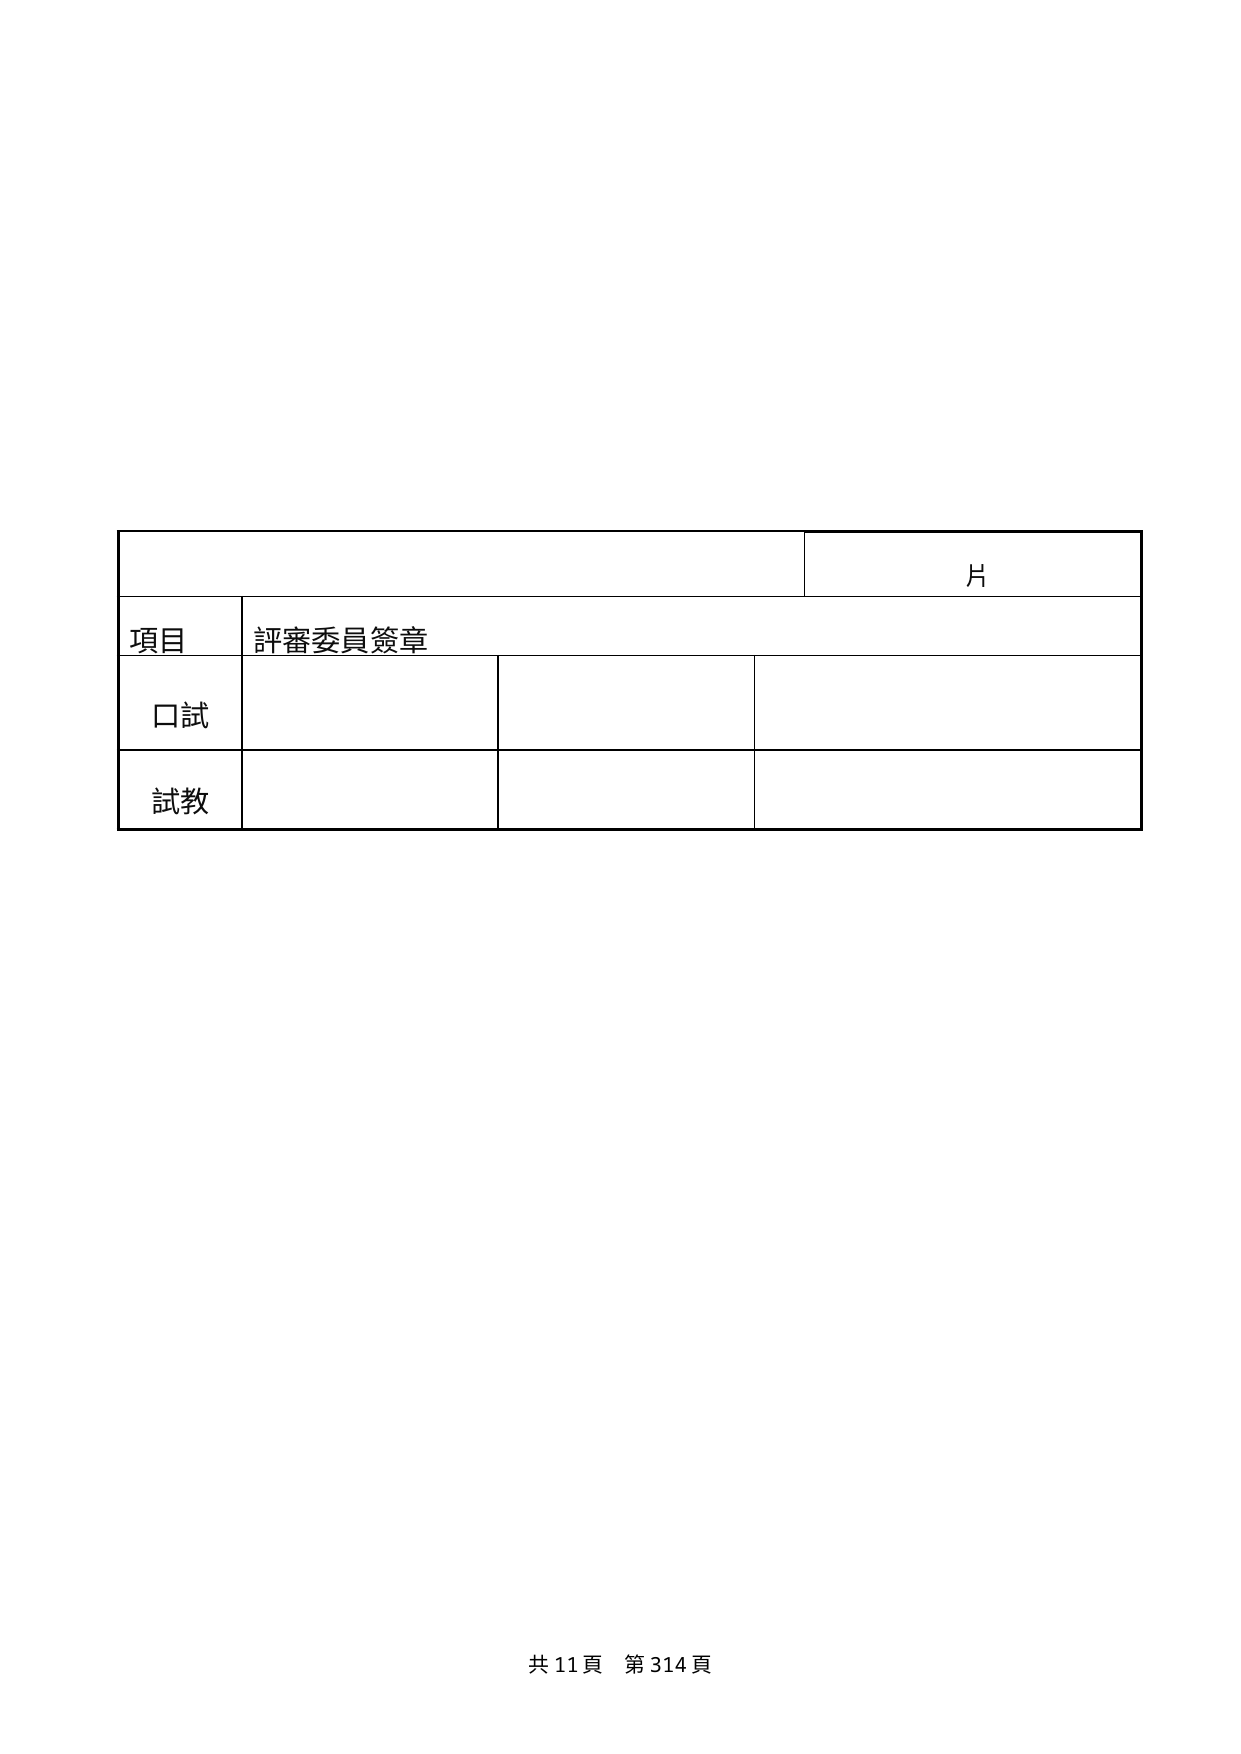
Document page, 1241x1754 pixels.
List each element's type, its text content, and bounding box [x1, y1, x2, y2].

table_cell 評審委員簽章 [243, 597, 1140, 655]
table_cell 試教 [120, 751, 241, 828]
table_cell 項目 [120, 597, 241, 655]
table_cell [499, 751, 754, 828]
table_cell [755, 656, 1140, 749]
table_cell [755, 751, 1140, 828]
table_cell [243, 751, 497, 828]
table_cell [499, 656, 754, 749]
table_cell 口試 [120, 656, 241, 749]
table_cell [120, 532, 804, 596]
table_header 片 [805, 533, 1140, 596]
table_cell [243, 656, 497, 749]
